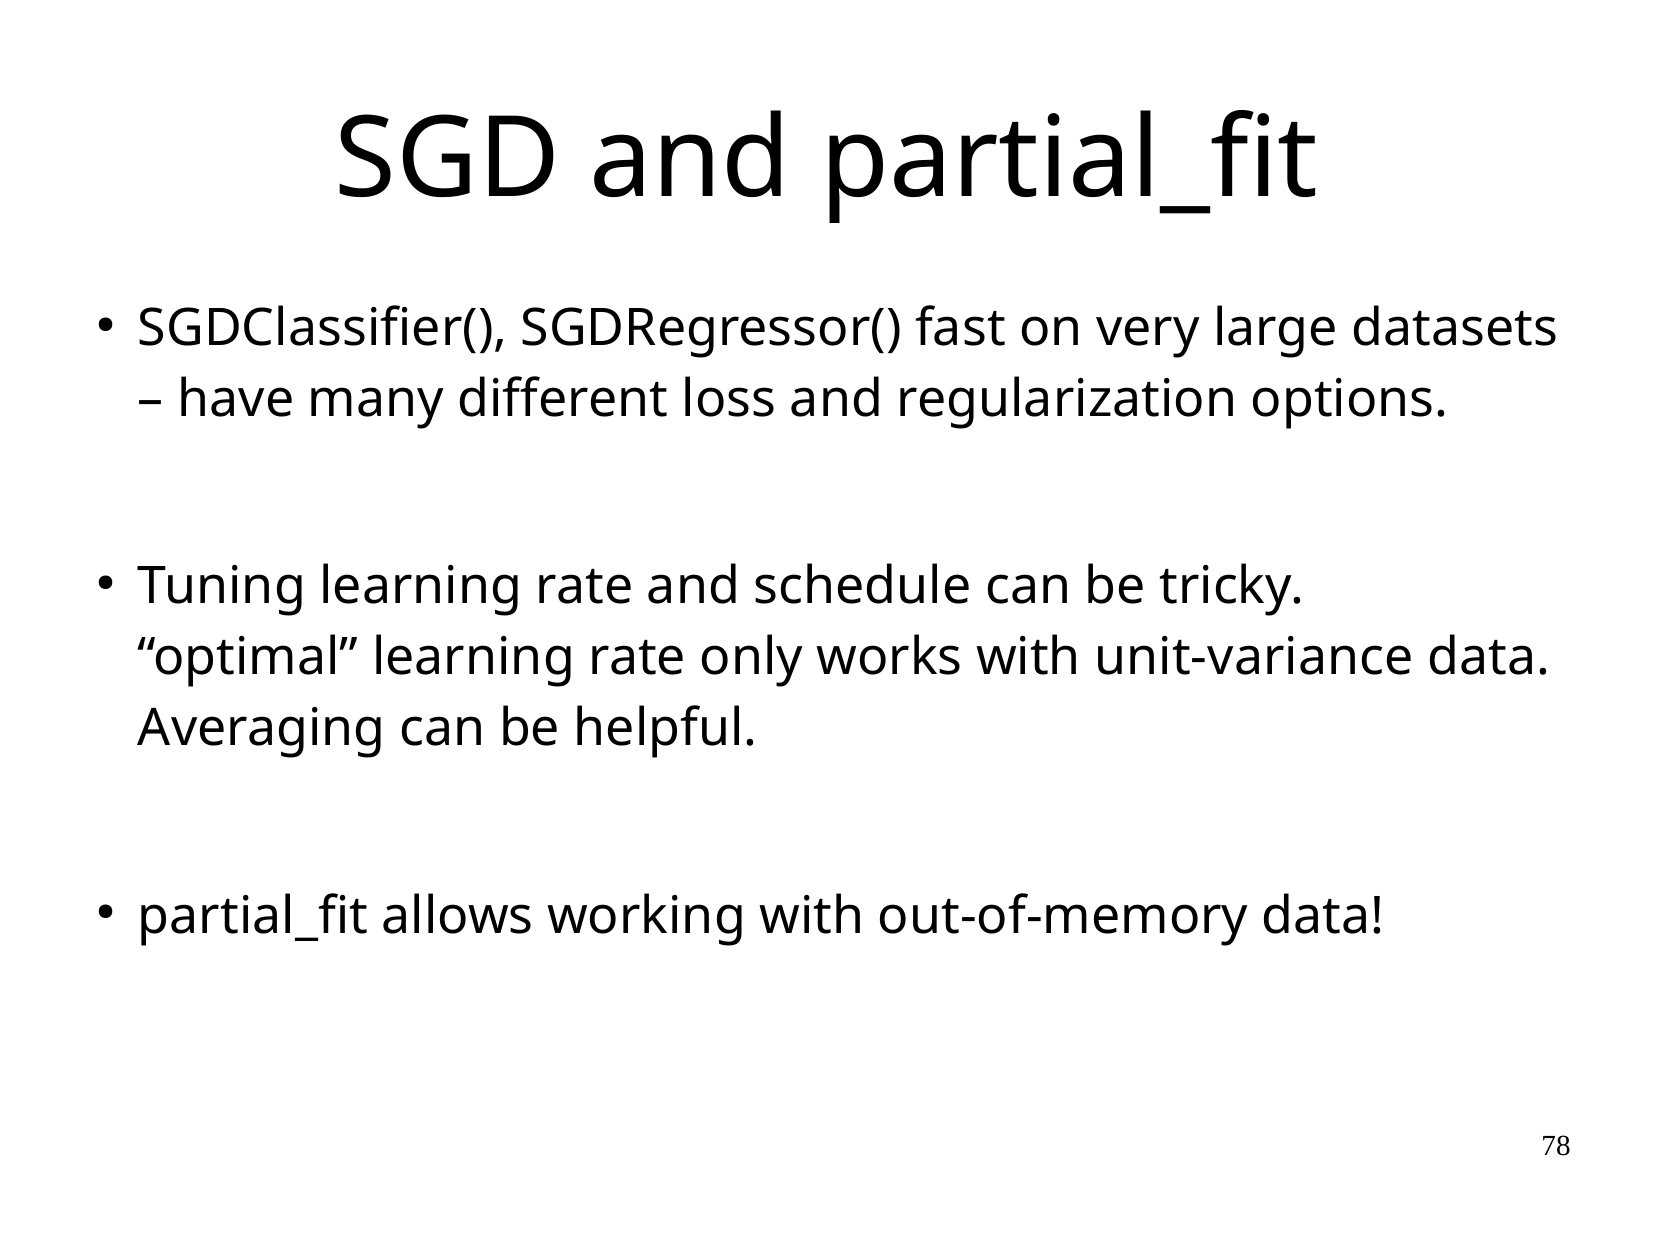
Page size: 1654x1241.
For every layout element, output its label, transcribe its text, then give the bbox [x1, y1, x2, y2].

title SGD and partial_fit [82, 49, 1571, 257]
list SGDClassifier(), SGDRegressor() fast on very large datasets – have many different loss and regularization options. Tuning learning rate and schedule can be tricky. “optimal” learning rate only works with unit-variance data. Averaging can be helpful. partial_fit allows working with out-of-memory data! [82, 290, 1571, 1010]
